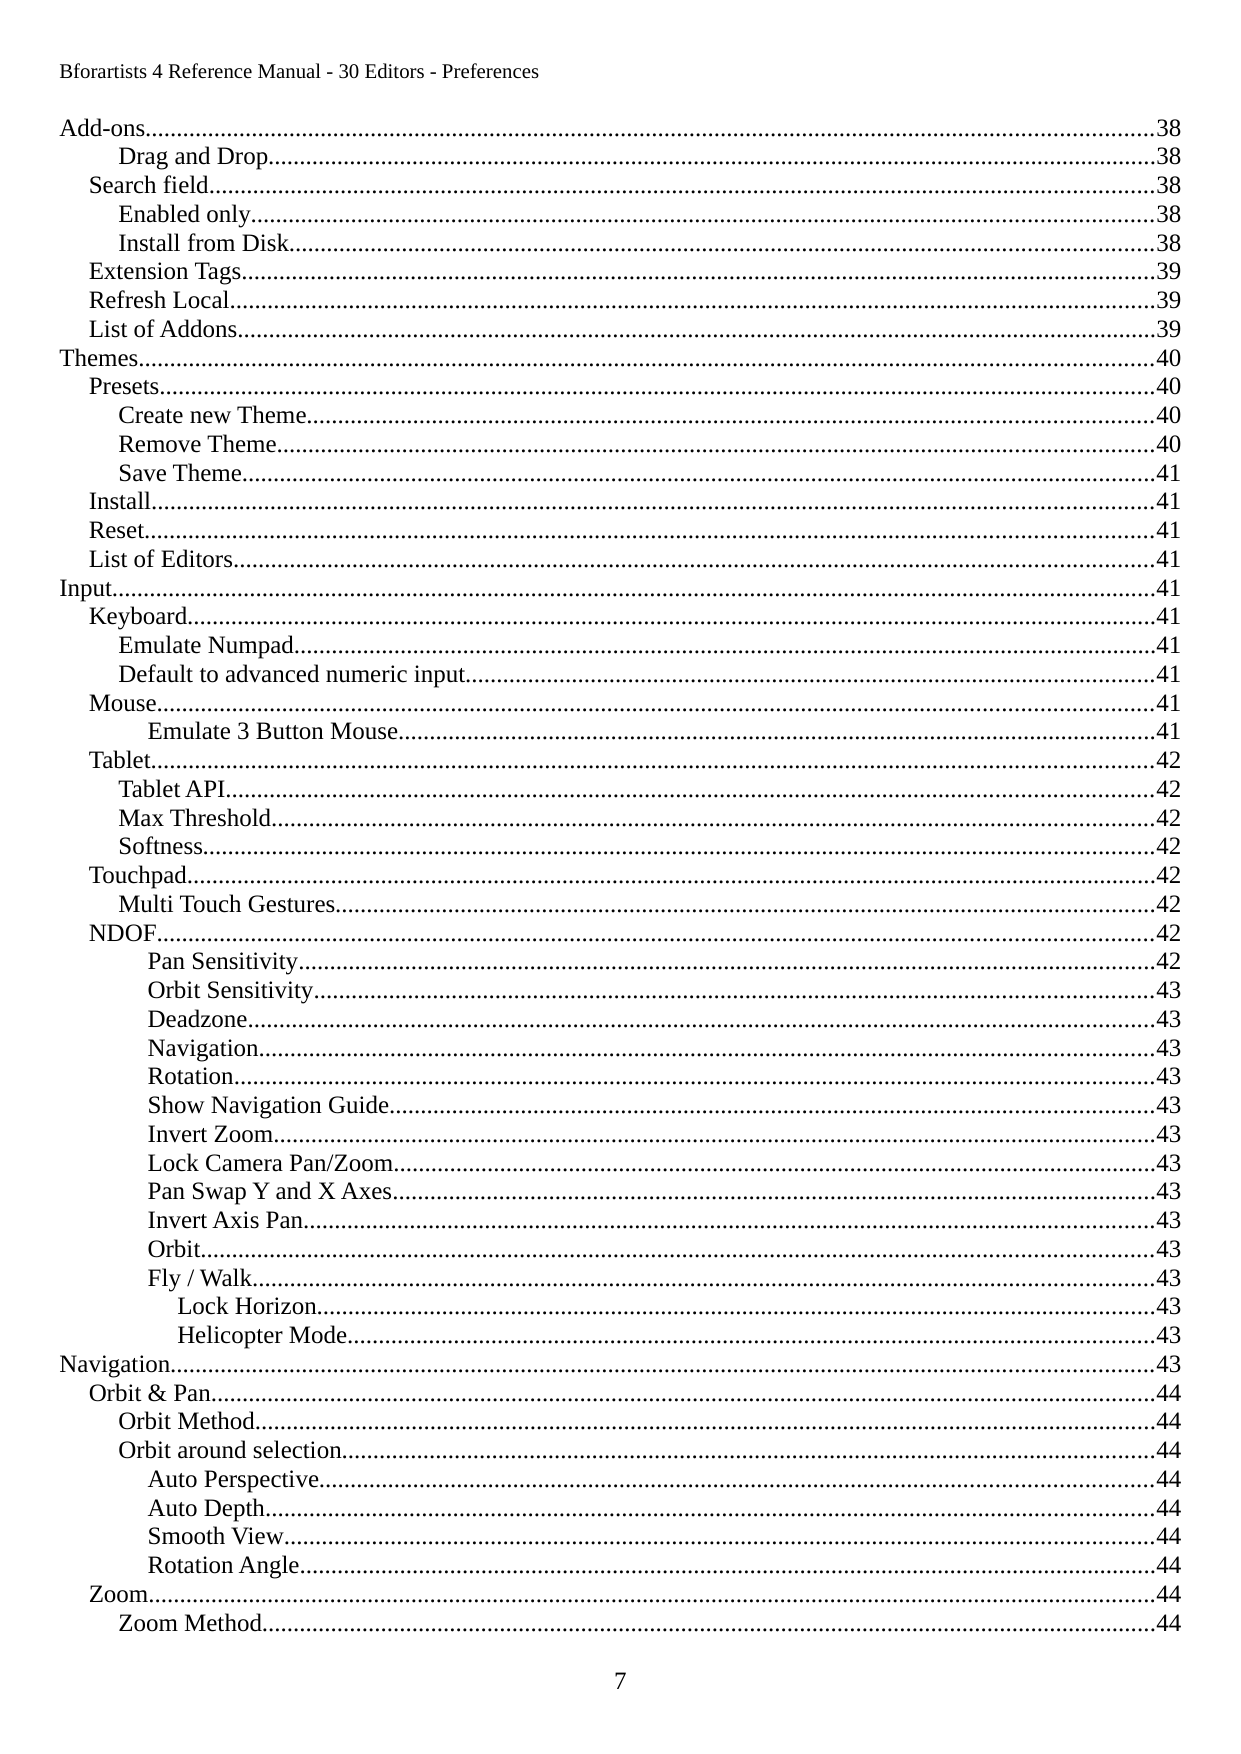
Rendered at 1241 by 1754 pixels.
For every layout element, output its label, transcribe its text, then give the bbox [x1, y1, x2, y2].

text Extension Tags 39 [88, 256, 1181, 285]
text Max Threshold 42 [118, 803, 1181, 831]
text Fly / Walk 43 [147, 1263, 1181, 1291]
text Invert Axis Pan 43 [147, 1205, 1181, 1234]
text Touchpad 42 [88, 860, 1181, 889]
text Rotation 43 [147, 1061, 1181, 1090]
text Orbit Sensitivity 43 [147, 975, 1181, 1004]
text Tablet 42 [88, 745, 1181, 774]
text Emulate 3 Button Mouse 41 [147, 716, 1181, 745]
text Drag and Drop 38 [118, 141, 1181, 170]
text Rotation Angle 44 [147, 1550, 1181, 1579]
text Pan Sensitivity 42 [147, 946, 1181, 975]
text List of Editors 41 [88, 544, 1181, 573]
text Themes 40 [59, 343, 1181, 371]
text Multi Touch Gestures 42 [118, 889, 1181, 918]
text Enabled only 38 [118, 199, 1181, 228]
text Input 41 [59, 573, 1181, 601]
text Search field 38 [88, 170, 1181, 199]
text Auto Perspective 44 [147, 1464, 1181, 1493]
text Orbit & Pan 44 [88, 1378, 1181, 1406]
text Show Navigation Guide 43 [147, 1090, 1181, 1119]
text Zoom Method 44 [118, 1608, 1181, 1636]
text Presets 40 [88, 371, 1181, 400]
text Orbit around selection 44 [118, 1435, 1181, 1464]
text Pan Swap Y and X Axes 43 [147, 1176, 1181, 1205]
text Invert Zoom 43 [147, 1119, 1181, 1148]
text Deadzone 43 [147, 1004, 1181, 1033]
text Softness 42 [118, 831, 1181, 860]
text Create new Theme 40 [118, 400, 1181, 429]
text Orbit 43 [147, 1234, 1181, 1263]
text Auto Depth 44 [147, 1493, 1181, 1521]
text Orbit Method 44 [118, 1406, 1181, 1435]
text Mouse 41 [88, 688, 1181, 716]
text Helicopter Mode 43 [177, 1320, 1181, 1349]
text Navigation 43 [59, 1349, 1181, 1378]
text Navigation 43 [147, 1033, 1181, 1061]
text Default to advanced numeric input 41 [118, 659, 1181, 688]
text List of Addons 39 [88, 314, 1181, 343]
text Tablet API 42 [118, 774, 1181, 803]
text Add-ons 38 [59, 113, 1181, 141]
text Smooth View 44 [147, 1521, 1181, 1550]
text Emulate Numpad 41 [118, 630, 1181, 659]
text Save Theme 41 [118, 458, 1181, 486]
text Lock Horizon 43 [177, 1291, 1181, 1320]
text Zoom 44 [88, 1579, 1181, 1608]
text Keyboard 41 [88, 601, 1181, 630]
text Lock Camera Pan/Zoom 43 [147, 1148, 1181, 1176]
text Refresh Local 39 [88, 285, 1181, 314]
text Install from Disk 38 [118, 228, 1181, 256]
text Remove Theme 40 [118, 429, 1181, 458]
text Reset 41 [88, 515, 1181, 544]
text Install 41 [88, 486, 1181, 515]
text NDOF 42 [88, 918, 1181, 946]
